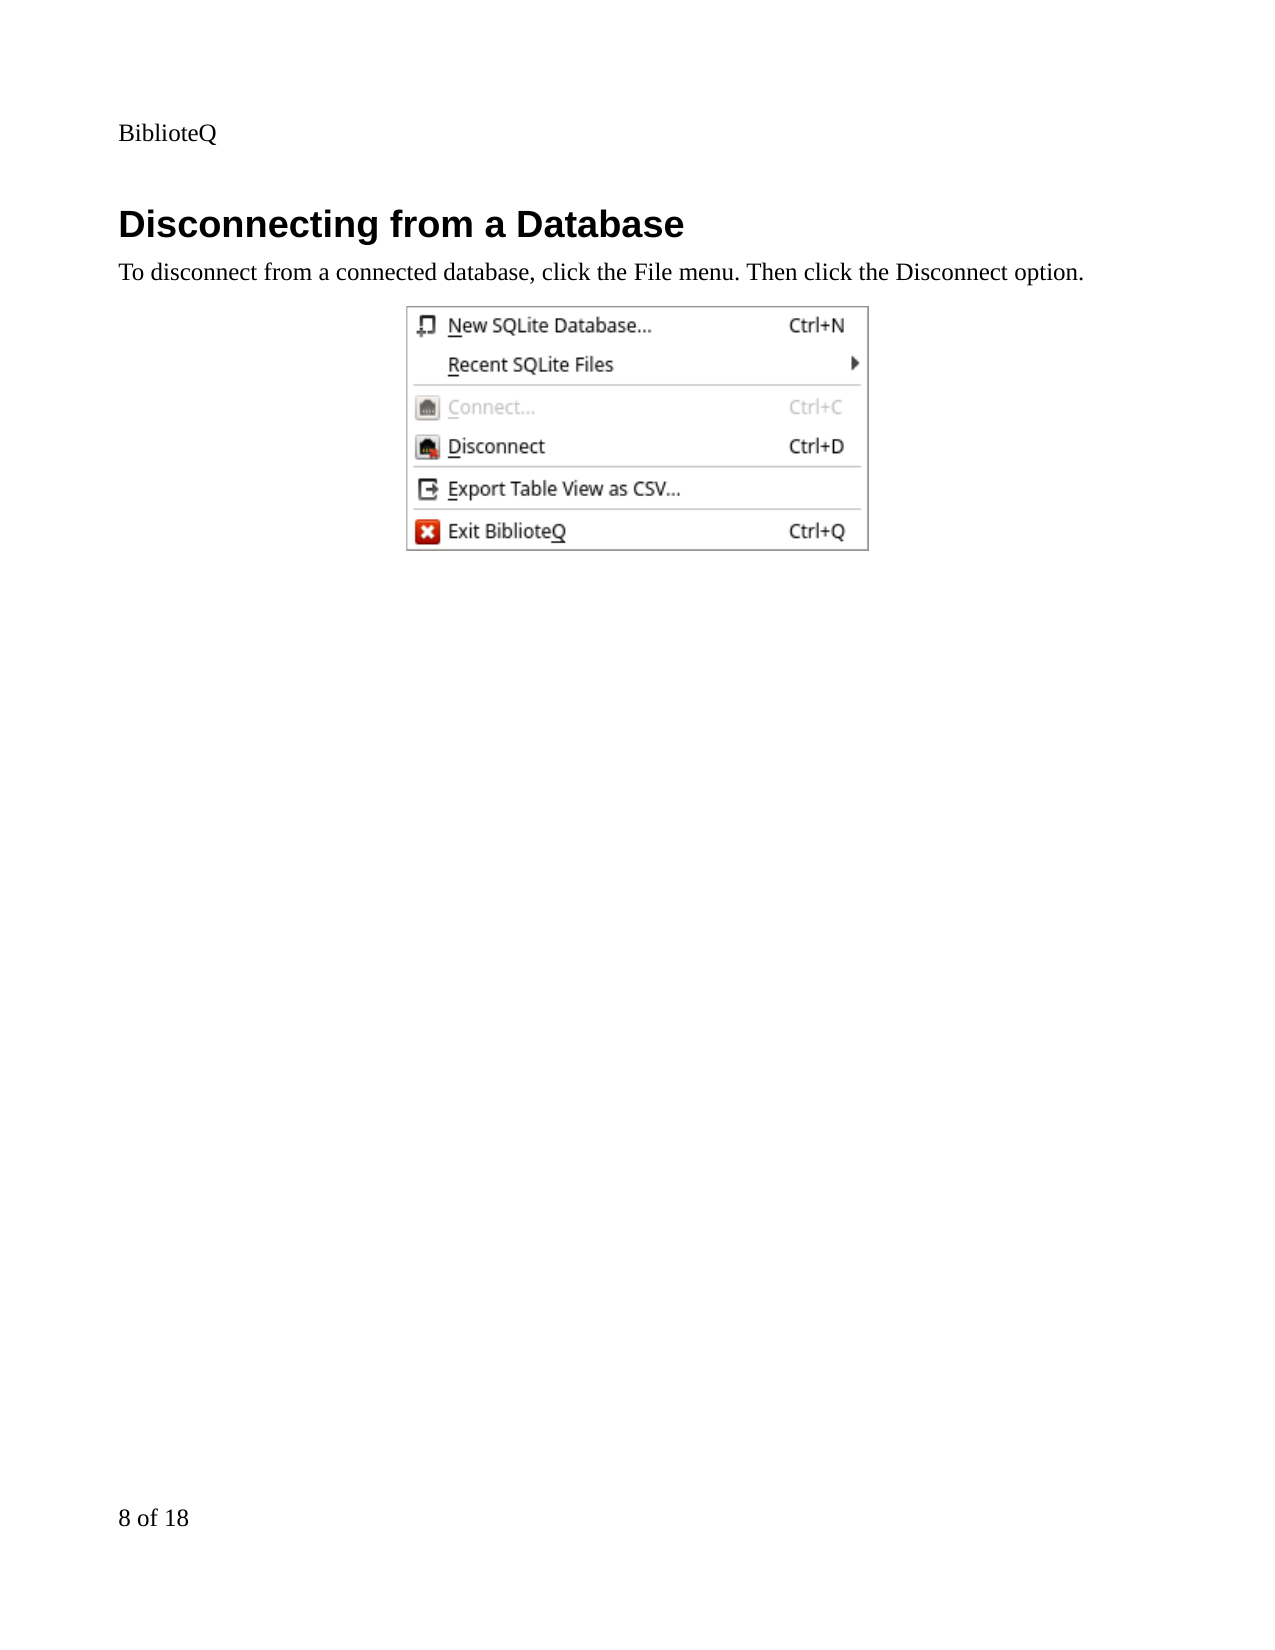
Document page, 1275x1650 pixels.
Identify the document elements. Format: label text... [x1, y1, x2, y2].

subtitle Disconnecting from a Database [118, 201, 1157, 245]
picture [406, 306, 869, 551]
text To disconnect from a connected database, click the File menu. Then click the Disconnect option. [118, 257, 1157, 286]
